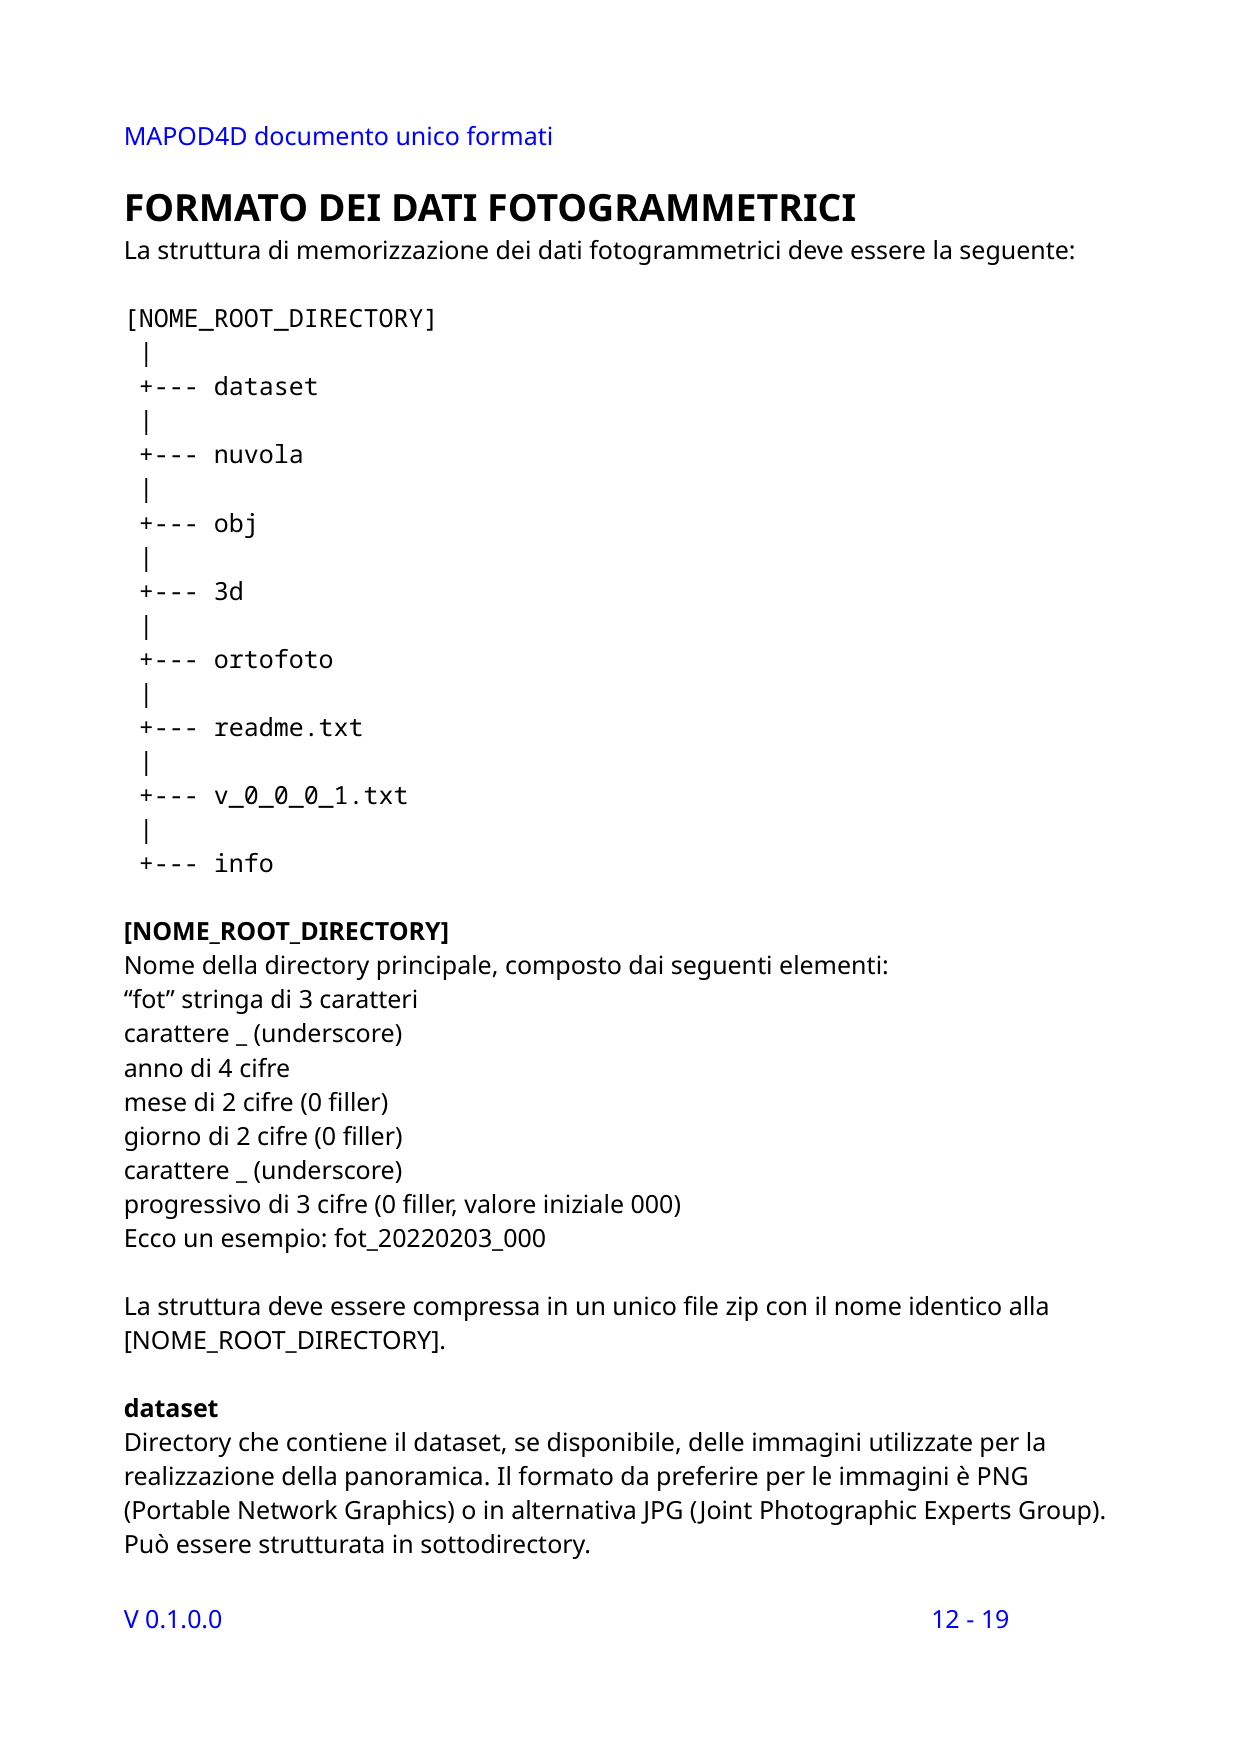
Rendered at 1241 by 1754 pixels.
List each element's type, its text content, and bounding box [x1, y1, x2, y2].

text | [123, 744, 1123, 778]
text Directory che contiene il dataset, se disponibile, delle immagini utilizzate per la realizzazione della panoramica. Il formato da preferire per le immagini è PNG (Portable Network Graphics) o in alternativa JPG (Joint Photographic Experts Group). Può essere strutturata in sottodirectory. [123, 1425, 1123, 1561]
text | [123, 403, 1123, 437]
text +--- info [123, 846, 1123, 880]
text +--- dataset [123, 369, 1123, 403]
text | [123, 676, 1123, 709]
text | [123, 335, 1123, 369]
text [NOME_ROOT_DIRECTORY] [123, 914, 1123, 948]
text mese di 2 cifre (0 filler) [123, 1084, 1123, 1118]
text Nome della directory principale, composto dai seguenti elementi: [123, 948, 1123, 982]
text Ecco un esempio: fot_20220203_000 [123, 1221, 1123, 1254]
text [NOME_ROOT_DIRECTORY] [123, 301, 1123, 335]
text | [123, 471, 1123, 505]
text | [123, 607, 1123, 641]
text +--- nuvola [123, 437, 1123, 471]
text carattere _ (underscore) [123, 1016, 1123, 1050]
text La struttura deve essere compressa in un unico file zip con il nome identico alla [NOME_ROOT_DIRECTORY]. [123, 1289, 1123, 1357]
text La struttura di memorizzazione dei dati fotogrammetrici deve essere la seguente: [123, 233, 1123, 267]
text “fot” stringa di 3 caratteri [123, 982, 1123, 1016]
text +--- ortofoto [123, 641, 1123, 676]
text anno di 4 cifre [123, 1050, 1123, 1084]
text dataset [123, 1391, 1123, 1425]
text +--- obj [123, 505, 1123, 539]
text progressivo di 3 cifre (0 filler, valore iniziale 000) [123, 1186, 1123, 1221]
text +--- v_0_0_0_1.txt [123, 778, 1123, 812]
text carattere _ (underscore) [123, 1152, 1123, 1186]
text giorno di 2 cifre (0 filler) [123, 1118, 1123, 1152]
text +--- readme.txt [123, 709, 1123, 744]
text | [123, 812, 1123, 846]
text | [123, 539, 1123, 573]
text FORMATO DEI DATI FOTOGRAMMETRICI [123, 182, 1123, 233]
text +--- 3d [123, 573, 1123, 607]
